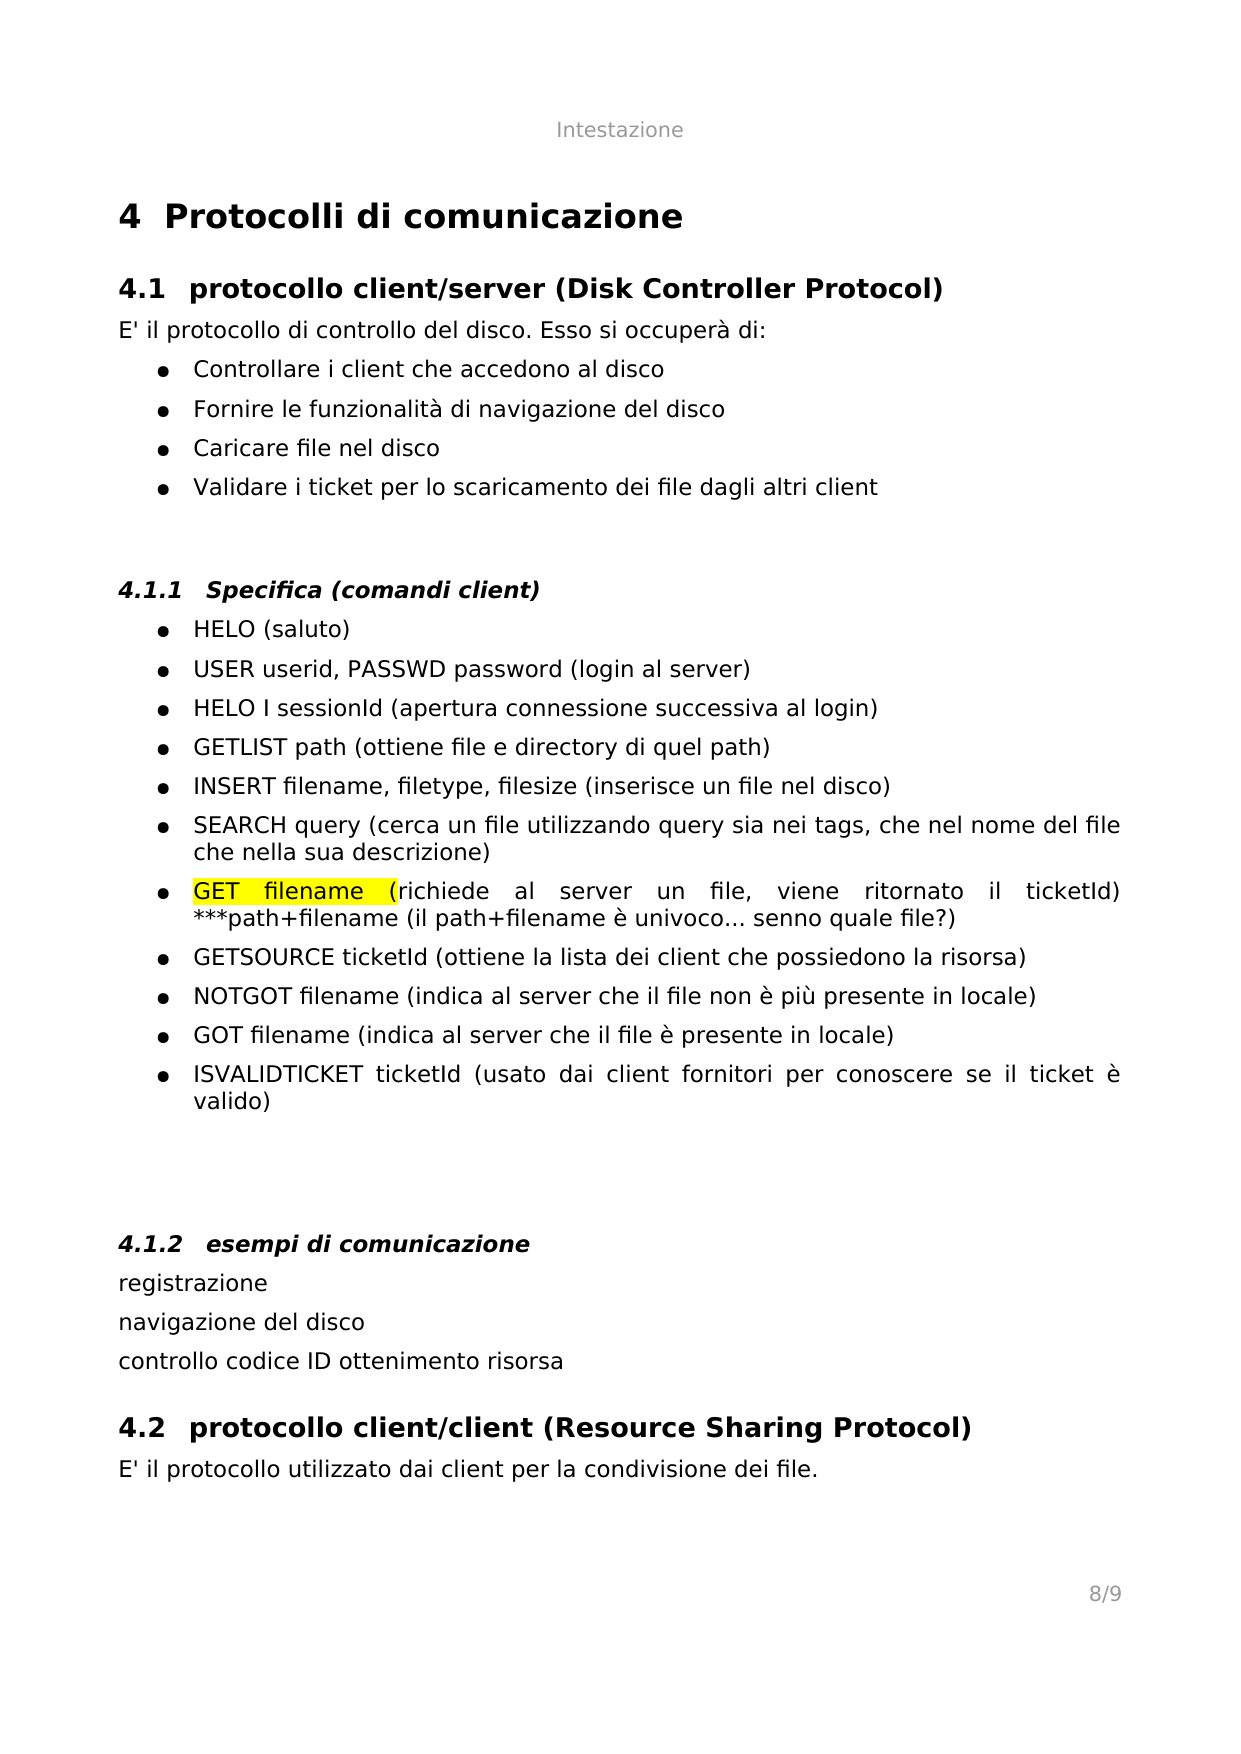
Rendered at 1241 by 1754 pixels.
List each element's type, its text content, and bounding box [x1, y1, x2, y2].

list GOT filename (indica al server che il file è presente in locale) [156, 1022, 1122, 1049]
list Caricare file nel disco [156, 435, 1122, 462]
text E' il protocollo utilizzato dai client per la condivisione dei file. [118, 1457, 1122, 1483]
list INSERT filename, filetype, filesize (inserisce un file nel disco) [156, 773, 1122, 800]
list GET filename (richiede al server un file, viene ritornato il ticketId) ***path+filename (il path+filename è univoco... senno quale file?) [156, 878, 1122, 932]
list GETSOURCE ticketId (ottiene la lista dei client che possiedono la risorsa) [156, 944, 1122, 971]
list Validare i ticket per lo scaricamento dei file dagli altri client [156, 474, 1122, 501]
list Fornire le funzionalità di navigazione del disco [156, 396, 1122, 422]
list SEARCH query (cerca un file utilizzando query sia nei tags, che nel nome del file che nella sua descrizione) [156, 812, 1122, 866]
text registrazione [118, 1270, 1122, 1297]
subtitle Protocolli di comunicazione [118, 197, 1122, 236]
subtitle Specifica (comandi client) [118, 577, 1122, 604]
subtitle protocollo client/server (Disk Controller Protocol) [118, 273, 1122, 305]
subtitle esempi di comunicazione [118, 1231, 1122, 1257]
list USER userid, PASSWD password (login al server) [156, 656, 1122, 682]
subtitle protocollo client/client (Resource Sharing Protocol) [118, 1412, 1122, 1444]
text E' il protocollo di controllo del disco. Esso si occuperà di: [118, 317, 1122, 344]
list Controllare i client che accedono al disco [156, 357, 1122, 383]
list ISVALIDTICKET ticketId (usato dai client fornitori per conoscere se il ticket è valido) [156, 1062, 1122, 1115]
list NOTGOT filename (indica al server che il file non è più presente in locale) [156, 983, 1122, 1010]
text controllo codice ID ottenimento risorsa [118, 1348, 1122, 1375]
list HELO I sessionId (apertura connessione successiva al login) [156, 695, 1122, 722]
text navigazione del disco [118, 1309, 1122, 1336]
list GETLIST path (ottiene file e directory di quel path) [156, 734, 1122, 761]
list HELO (saluto) [156, 617, 1122, 643]
